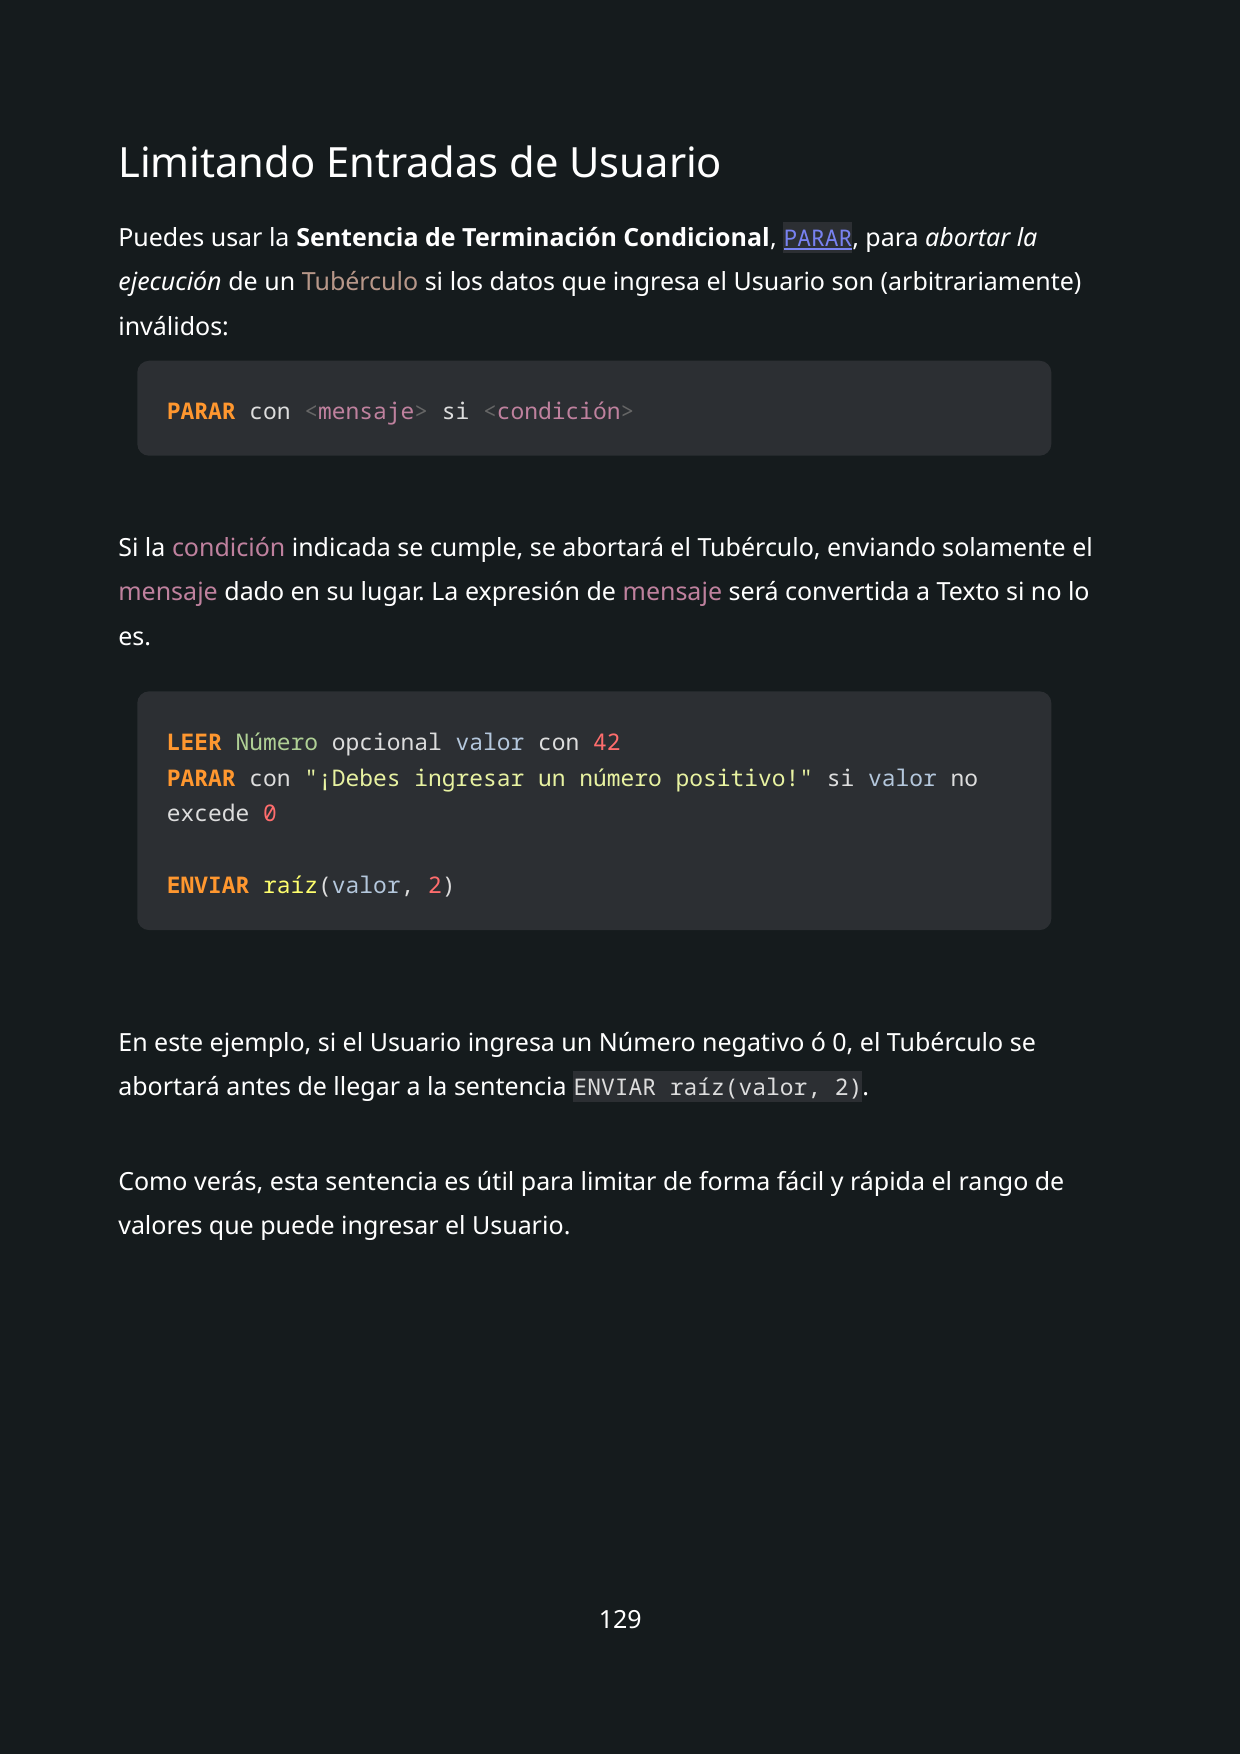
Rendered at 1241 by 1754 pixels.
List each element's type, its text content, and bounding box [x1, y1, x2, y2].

text Si la condición indicada se cumple, se abortará el Tubérculo, enviando solamente el mensaje dado en su lugar. La expresión de mensaje será convertida a Texto si no lo es. [118, 530, 1122, 652]
text En este ejemplo, si el Usuario ingresa un Número negativo ó 0, el Tubérculo se abortará antes de llegar a la sentencia ENVIAR raíz(valor, 2). [118, 1025, 1122, 1103]
text Puedes usar la Sentencia de Terminación Condicional, PARAR, para abortar la ejecución de un Tubérculo si los datos que ingresa el Usuario son (arbitrariamente) inválidos: [118, 220, 1122, 342]
subtitle Limitando Entradas de Usuario [118, 133, 1122, 189]
text Como verás, esta sentencia es útil para limitar de forma fácil y rápida el rango de valores que puede ingresar el Usuario. [118, 1163, 1122, 1242]
